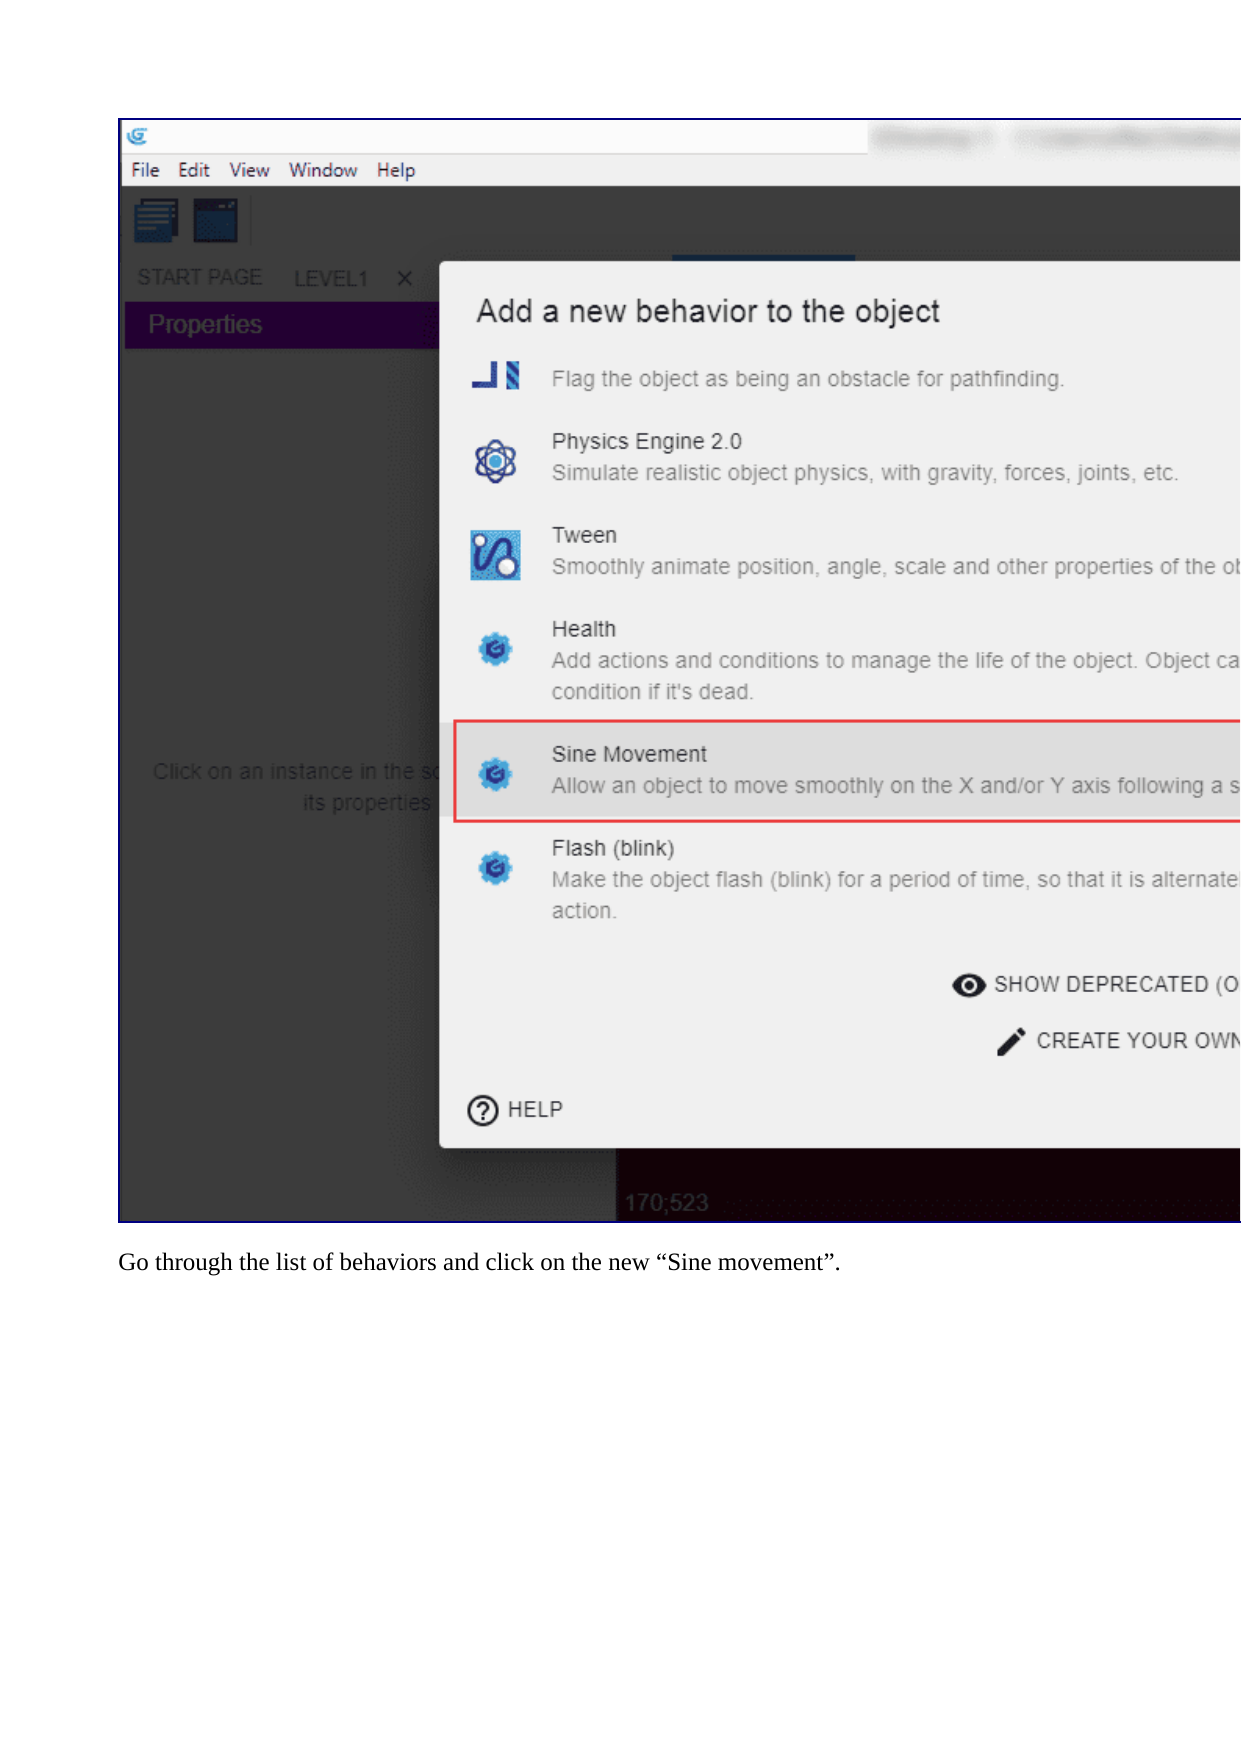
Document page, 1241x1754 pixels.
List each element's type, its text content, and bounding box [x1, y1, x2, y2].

picture [120, 120, 1241, 1221]
text Go through the list of behaviors and click on the new “Sine movement”. [118, 1247, 1122, 1276]
